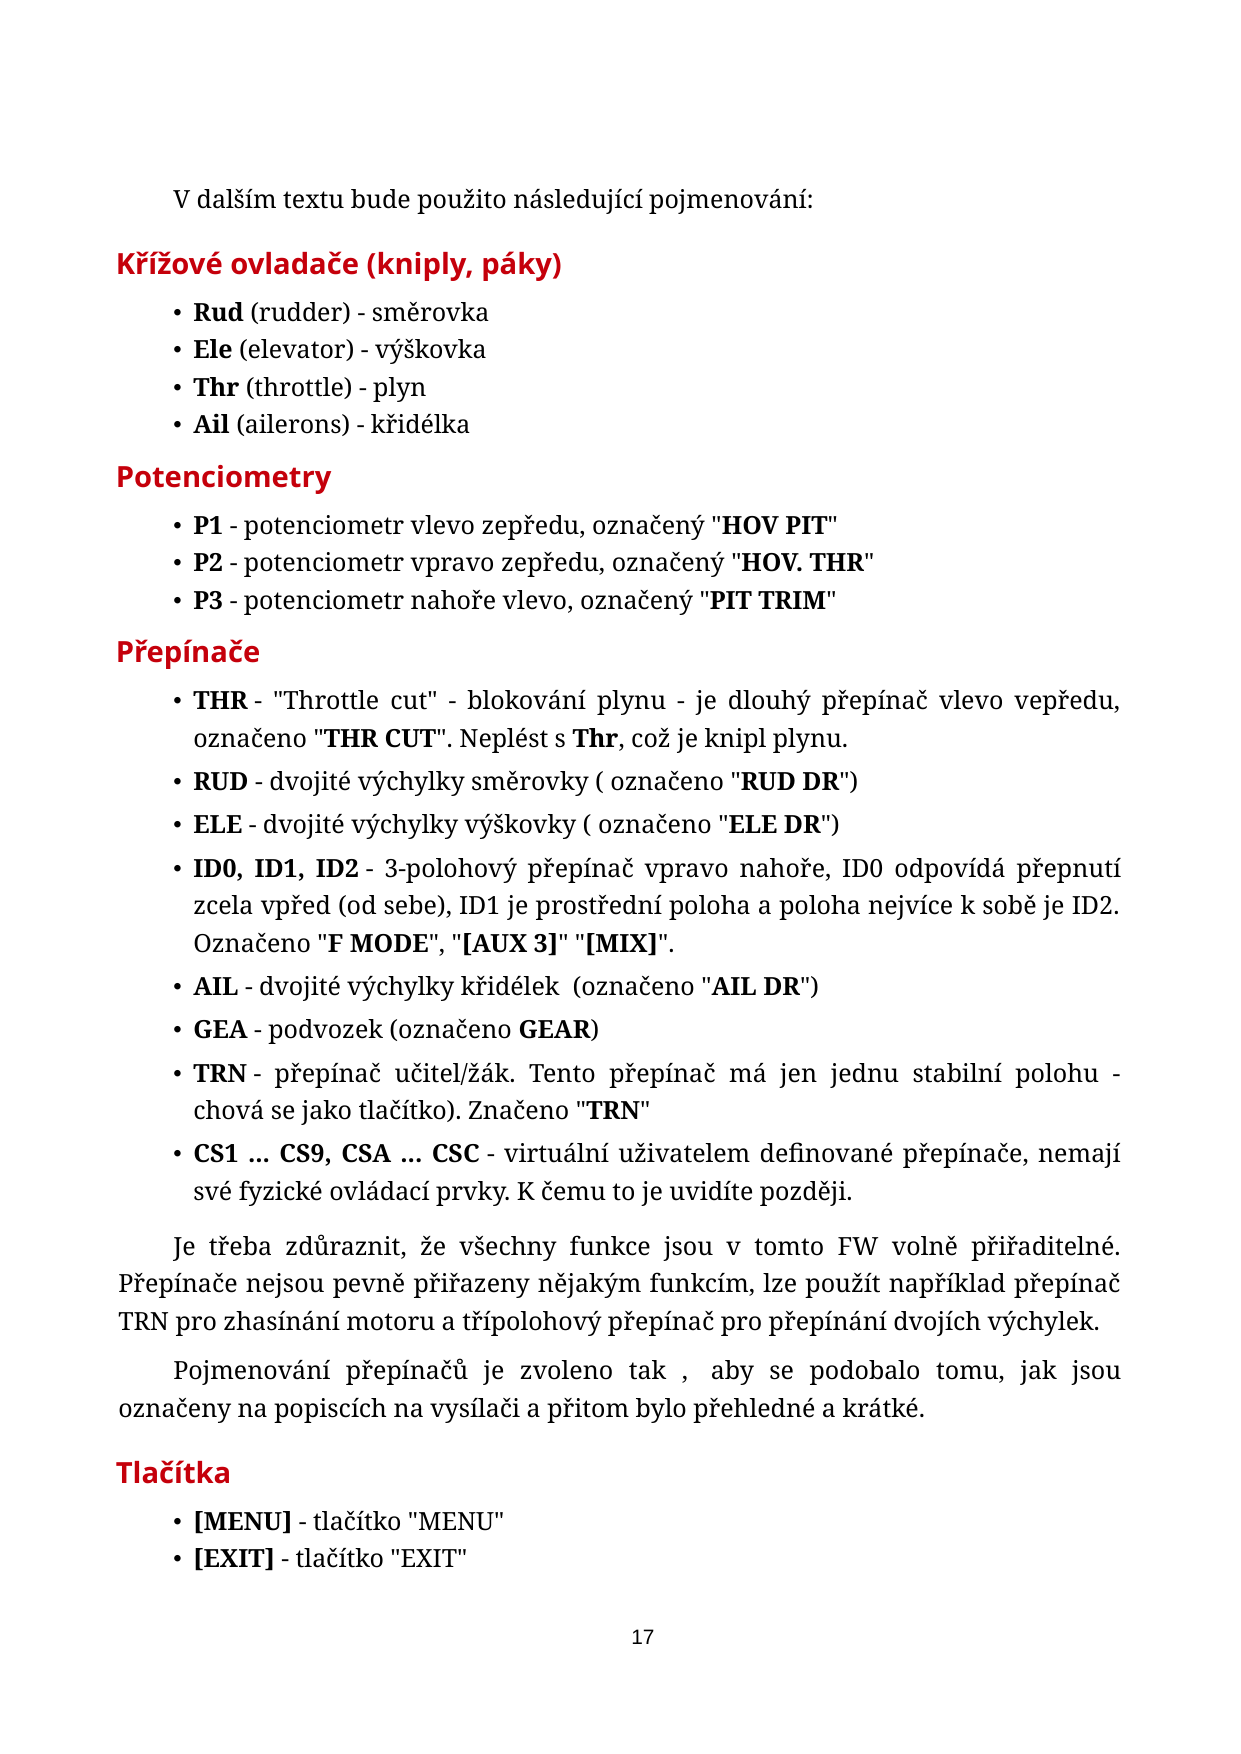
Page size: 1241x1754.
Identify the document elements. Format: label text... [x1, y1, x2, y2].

text Je třeba zdůraznit, že všechny funkce jsou v tomto FW volně přiřaditelné. Přepínače nejsou pevně přiřazeny nějakým funkcím, lze použít například přepínač TRN pro zhasínání motoru a třípolohový přepínač pro přepínání dvojích výchylek. [118, 1228, 1122, 1337]
list Ail (ailerons) - křidélka [173, 407, 1122, 441]
list Thr (throttle) - plyn [173, 369, 1122, 404]
subtitle Tlačítka [116, 1452, 1122, 1492]
text V dalším textu bude použito následující pojmenování: [118, 182, 1122, 216]
list GEA - podvozek (označeno GEAR) [173, 1012, 1122, 1046]
subtitle Přepínače [116, 632, 1122, 671]
list ELE - dvojité výchylky výškovky ( označeno "ELE DR") [173, 807, 1122, 841]
list P2 - potenciometr vpravo zepředu, označený "HOV. THR" [173, 545, 1122, 579]
text Pojmenování přepínačů je zvoleno tak , aby se podobalo tomu, jak jsou označeny na po­piscích na vysílači a přitom bylo přehledné a krátké. [118, 1353, 1122, 1424]
list CS1 ... CS9, CSA ... CSC - virtuální uživatelem definované přepínače, nemají své fyzické ovládací prvky. K čemu to je uvidíte později. [173, 1136, 1122, 1207]
list AIL - dvojité výchylky křidélek (označeno "AIL DR") [173, 968, 1122, 1003]
subtitle Potenciometry [116, 456, 1122, 496]
subtitle Křížové ovladače (kniply, páky) [116, 243, 1122, 283]
list [EXIT] - tlačítko "EXIT" [173, 1541, 1122, 1575]
list Ele (elevator) - výškovka [173, 332, 1122, 366]
list P3 - potenciometr nahoře vlevo, označený "PIT TRIM" [173, 582, 1122, 616]
list THR - "Throttle cut" - blokování plynu - je dlouhý přepínač vlevo vepředu, ozna­čeno "THR CUT". Neplést s Thr, což je knipl plynu. [173, 683, 1122, 754]
list [MENU] - tlačítko "MENU" [173, 1503, 1122, 1538]
list Rud (rudder) - směrovka [173, 295, 1122, 329]
list RUD - dvojité výchylky směrovky ( označeno "RUD DR") [173, 764, 1122, 798]
list ID0, ID1, ID2 - 3-polohový přepínač vpravo nahoře, ID0 odpovídá přepnutí zcela vpřed (od sebe), ID1 je prostřední poloha a poloha nejvíce k sobě je ID2. Označeno "F MODE", "[AUX 3]" "[MIX]". [173, 850, 1122, 959]
list TRN - přepínač učitel/žák. Tento přepínač má jen jednu stabilní polohu - chová se jako tlačítko). Značeno "TRN" [173, 1055, 1122, 1127]
